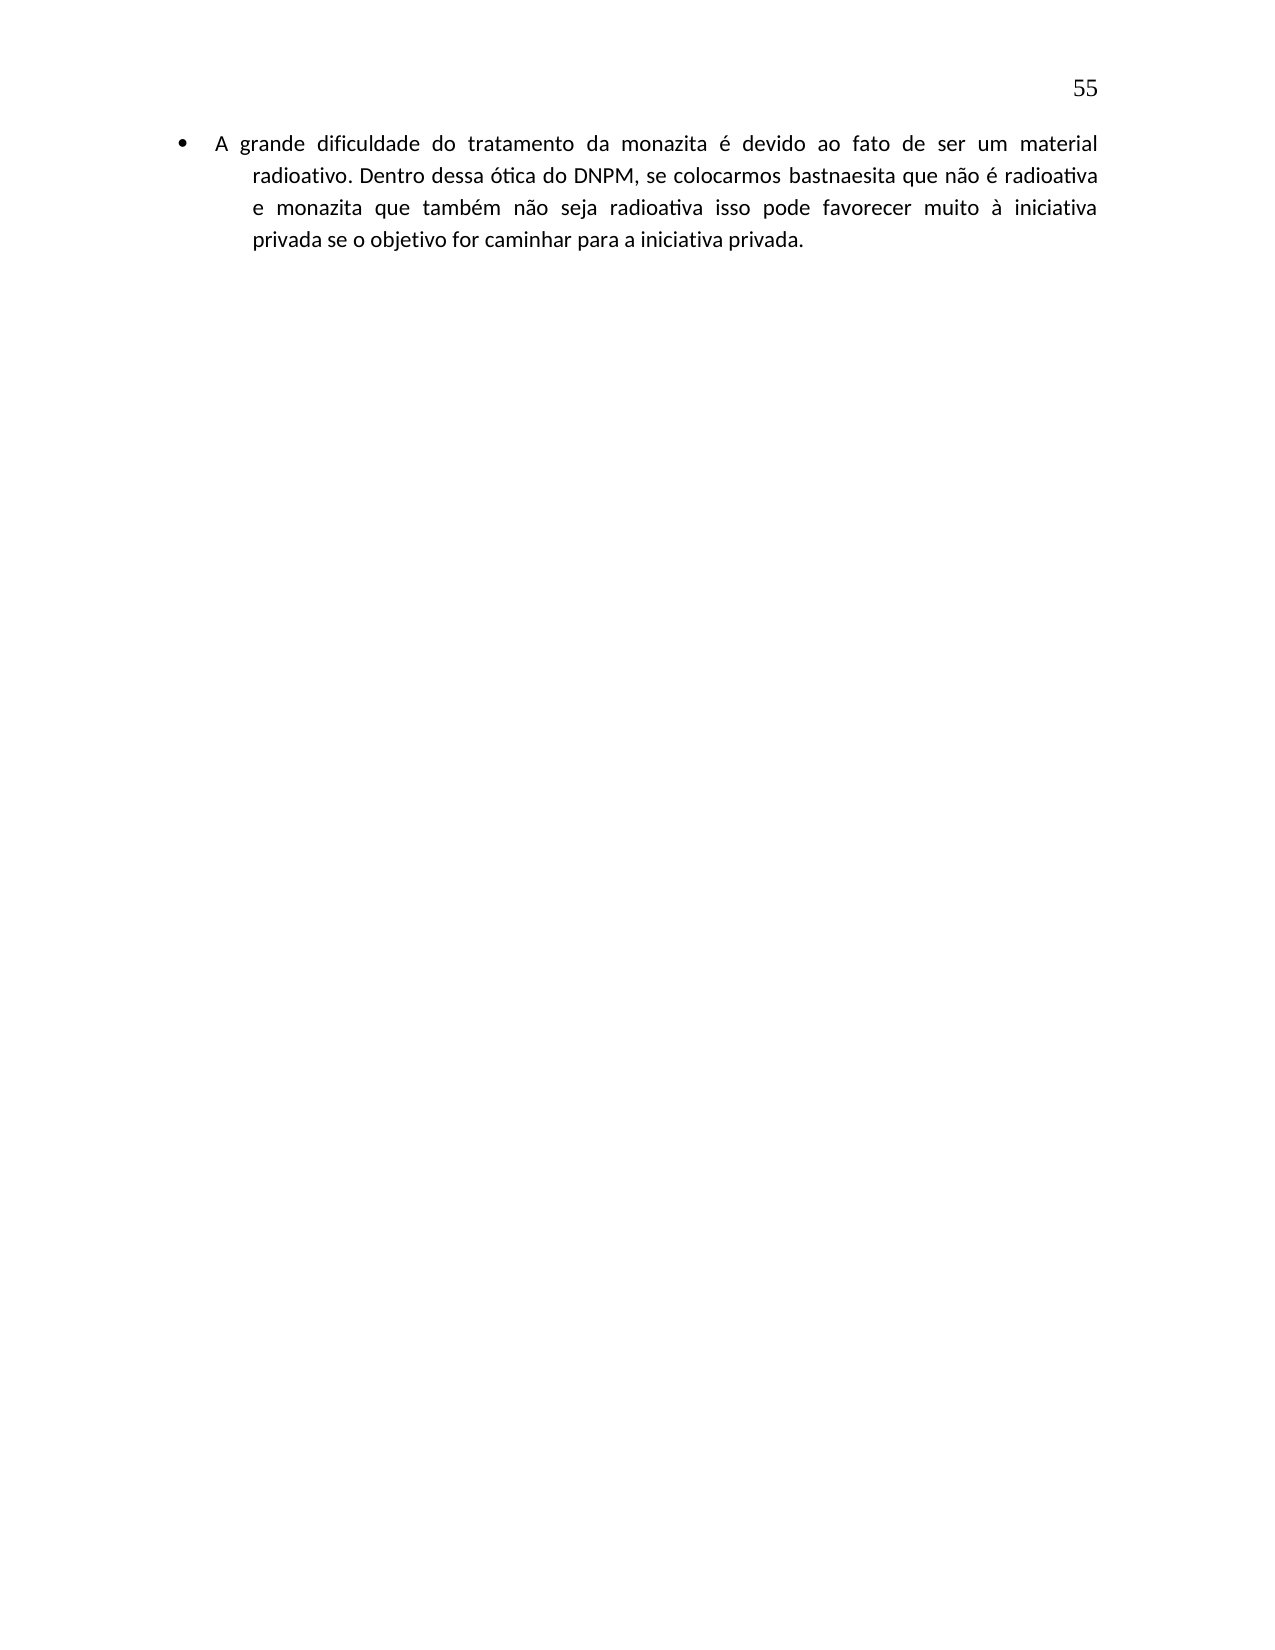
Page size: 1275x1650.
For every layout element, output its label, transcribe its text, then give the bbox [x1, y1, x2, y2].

list A grande dificuldade do tratamento da monazita é devido ao fato de ser um material radioativo. Dentro dessa ótica do DNPM, se colocarmos bastnaesita que não é radioativa e monazita que também não seja radioativa isso pode favorecer muito à iniciativa privada se o objetivo for caminhar para a iniciativa privada. [215, 129, 1098, 253]
